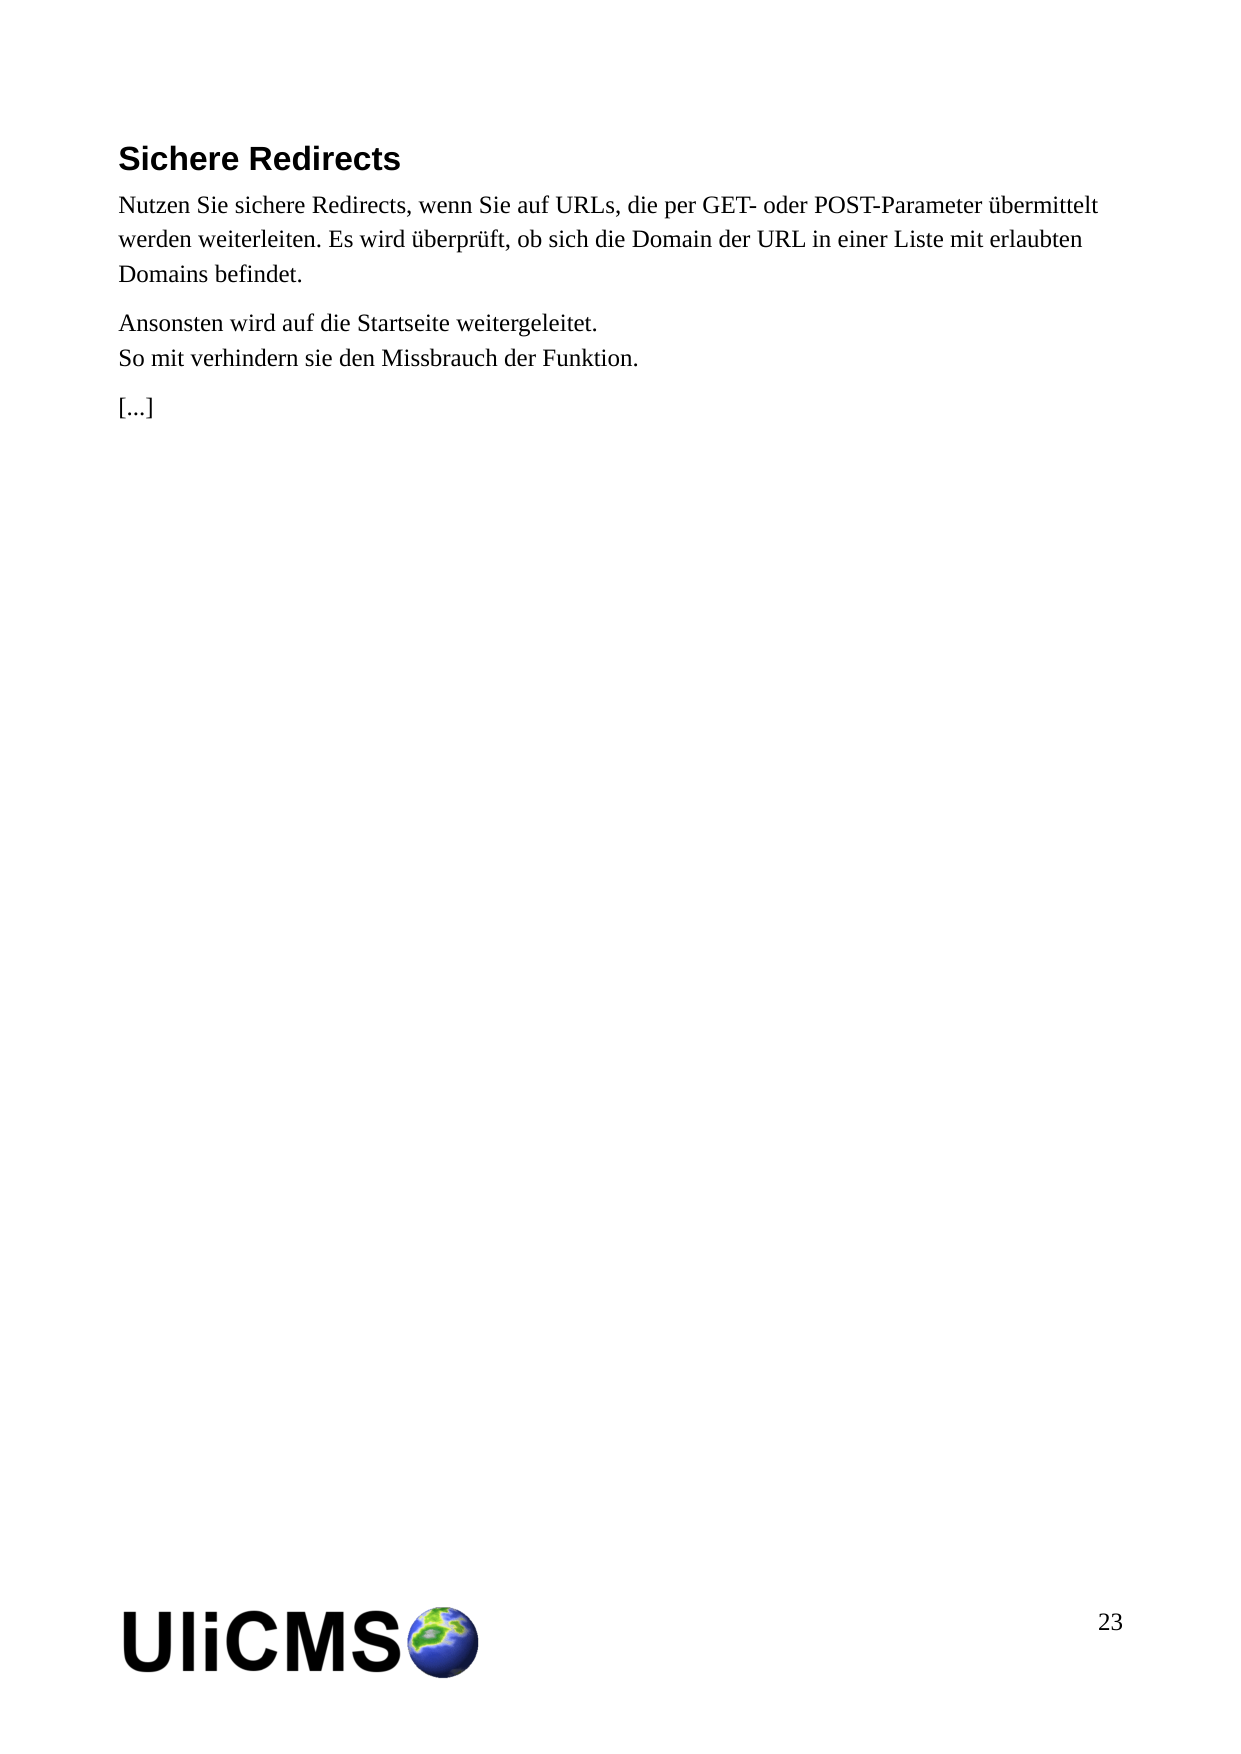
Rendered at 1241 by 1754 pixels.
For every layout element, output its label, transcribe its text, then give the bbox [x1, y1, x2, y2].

subtitle Sichere Redirects [118, 139, 1123, 178]
text Ansonsten wird auf die Startseite weitergeleitet. So mit verhindern sie den Missbrauch der Funktion. [118, 308, 1123, 371]
picture [118, 1607, 479, 1681]
text Nutzen Sie sichere Redirects, wenn Sie auf URLs, die per GET- oder POST-Parameter übermittelt werden weiterleiten. Es wird überprüft, ob sich die Domain der URL in einer Liste mit erlaubten Domains befindet. [118, 190, 1123, 288]
text [...] [118, 392, 1123, 420]
